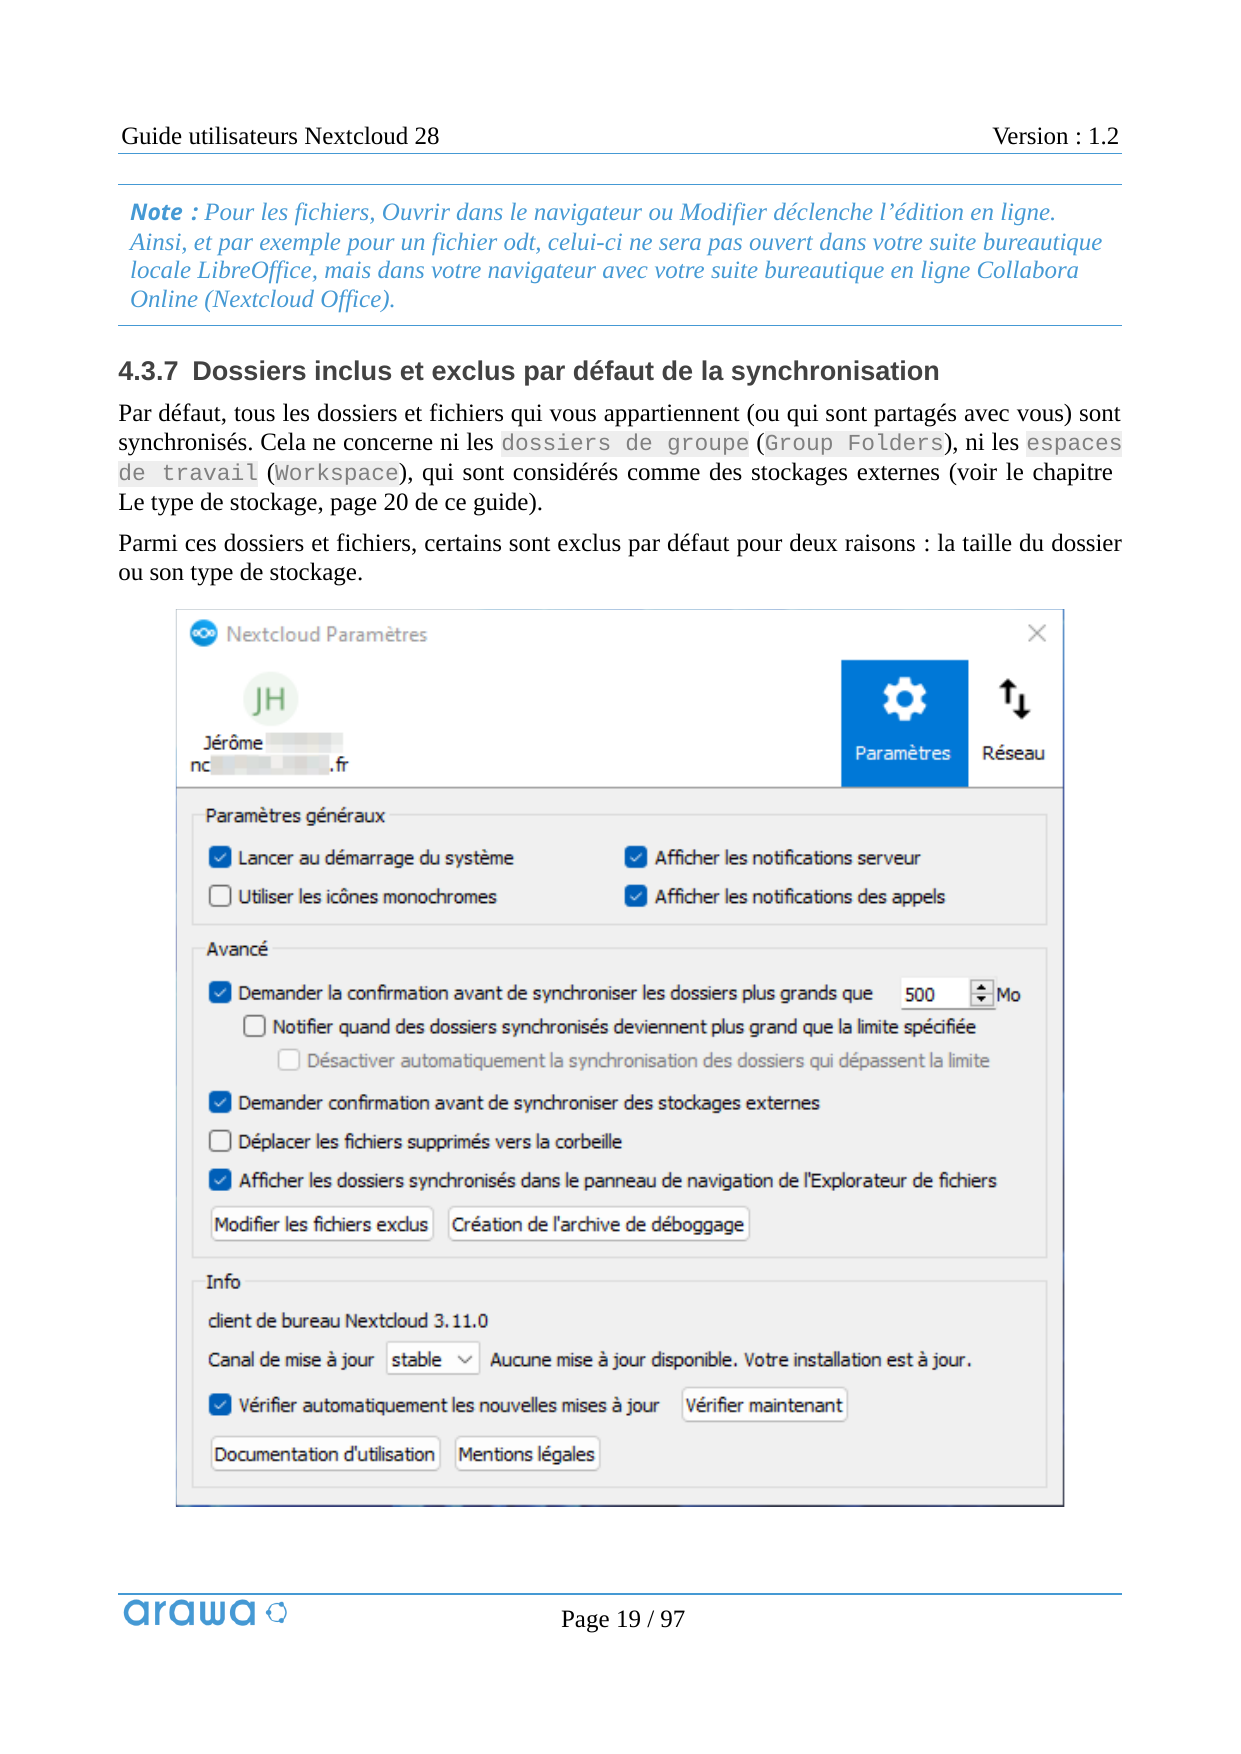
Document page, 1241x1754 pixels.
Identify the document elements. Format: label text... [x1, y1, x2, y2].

picture [121, 1597, 290, 1628]
text Parmi ces dossiers et fichiers, certains sont exclus par défaut pour deux raisons : la taille du dossier ou son type de stockage. [118, 528, 1122, 585]
text Par défaut, tous les dossiers et fichiers qui vous appartiennent (ou qui sont partagés avec vous) sont synchronisés. Cela ne concerne ni les dossiers de groupe (Group Folders), ni les espaces de travail (Workspace), qui sont considérés comme des stockages externes (voir le chapitre Le type de stockage, page 20 de ce guide). [118, 398, 1122, 516]
picture [175, 609, 1065, 1507]
text Note : Pour les fichiers, Ouvrir dans le navigateur ou Modifier déclenche l’édition en ligne. Ainsi, et par exemple pour un fichier odt, celui-ci ne sera pas ouvert dans votre suite bureautique locale LibreOffice, mais dans votre navigateur avec votre suite bureautique en ligne Collabora Online (Nextcloud Office). [118, 185, 1122, 325]
subtitle Dossiers inclus et exclus par défaut de la synchronisation [118, 354, 1122, 386]
